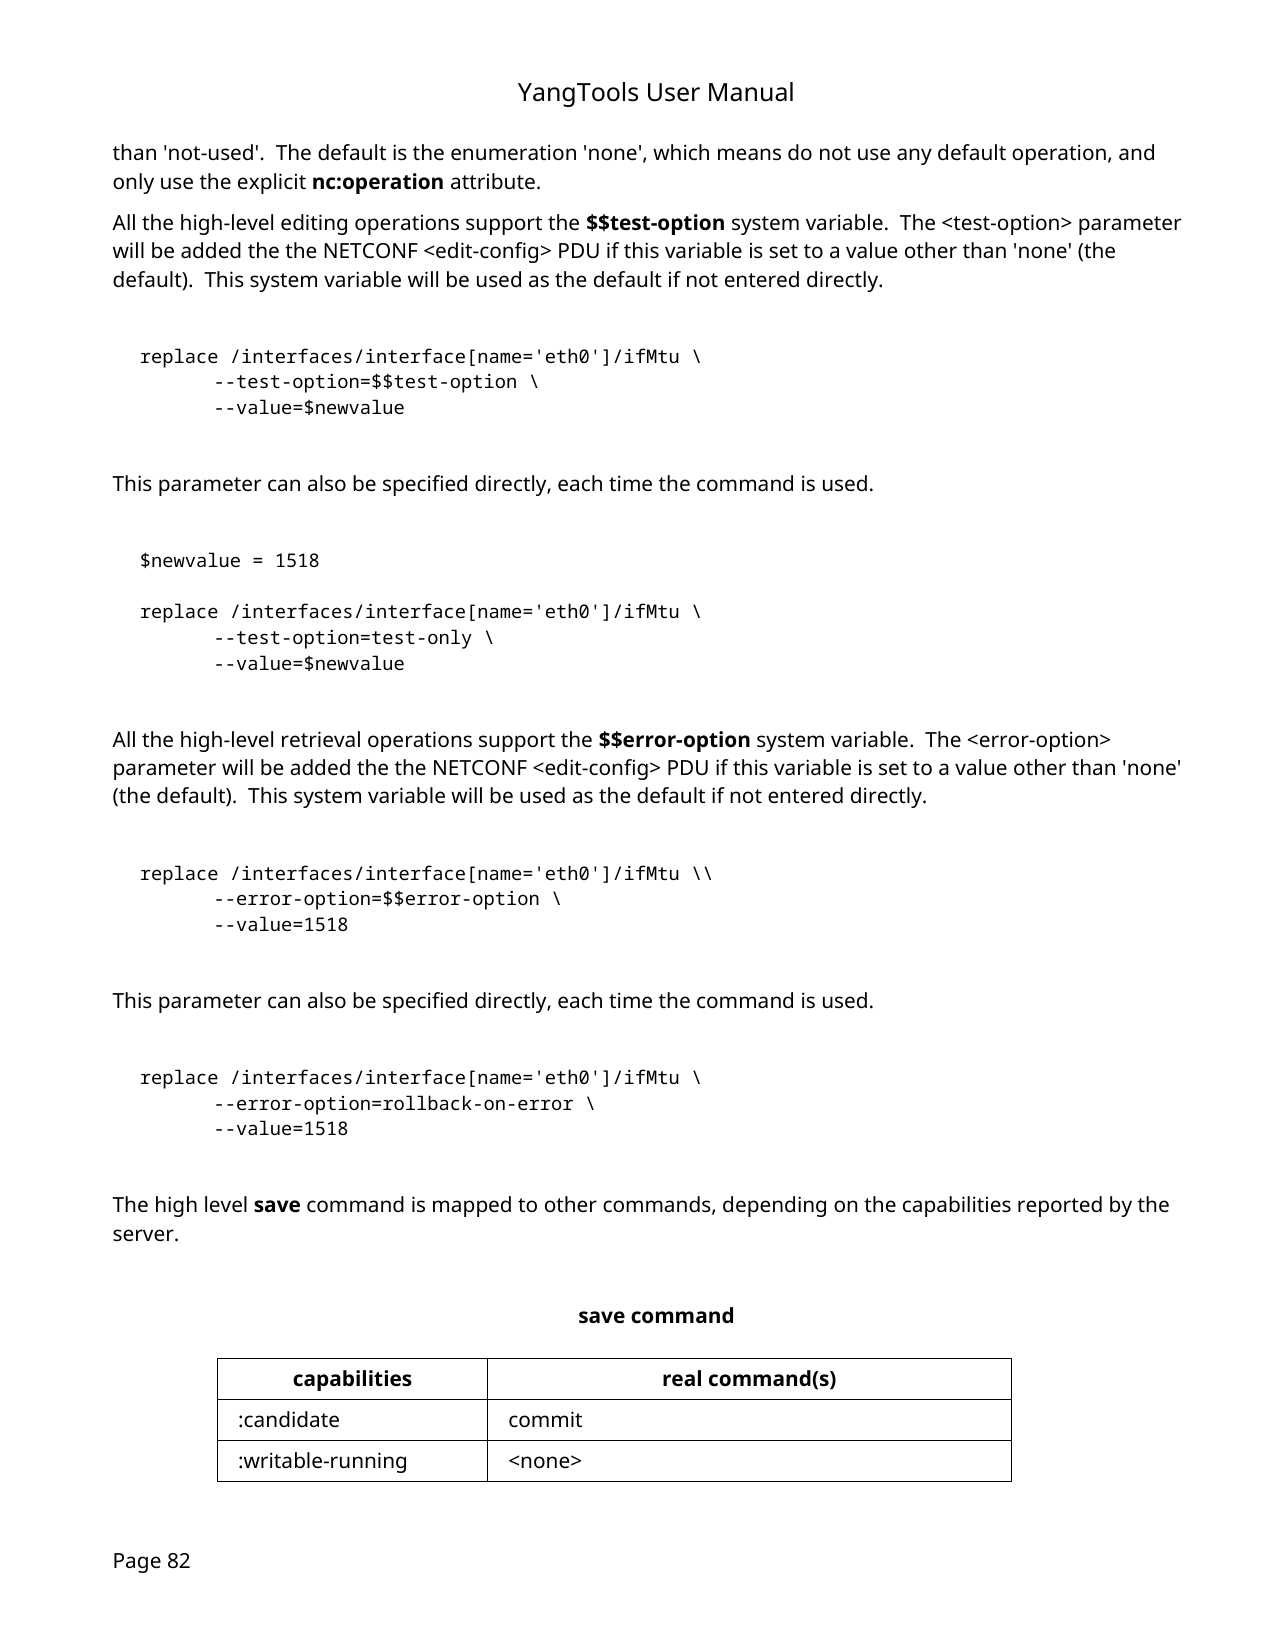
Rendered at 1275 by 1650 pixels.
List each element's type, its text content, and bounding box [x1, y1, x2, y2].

text All the high-level retrieval operations support the $$error-option system variable. The <error-option> parameter will be added the the NETCONF <edit-config> PDU if this variable is set to a value other than 'none' (the default). This system variable will be used as the default if not entered directly. [112, 725, 1200, 810]
table_cell commit [488, 1400, 1011, 1440]
text All the high-level editing operations support the $$test-option system variable. The <test-option> parameter will be added the the NETCONF <edit-config> PDU if this variable is set to a value other than 'none' (the default). This system variable will be used as the default if not entered directly. [112, 208, 1200, 293]
text than 'not-used'. The default is the enumeration 'none', which means do not use any default operation, and only use the explicit nc:operation attribute. [112, 138, 1200, 195]
text replace /interfaces/interface[name='eth0']/ifMtu \ --test-option=$$test-option \ --value=$newvalue [139, 343, 1200, 420]
text The high level save command is mapped to other commands, depending on the capabilities reported by the server. [112, 1191, 1200, 1247]
table_cell :candidate [218, 1400, 487, 1440]
text $newvalue = 1518 replace /interfaces/interface[name='eth0']/ifMtu \ --test-option=test-only \ --value=$newvalue [139, 548, 1200, 675]
table_cell :writable-running [218, 1441, 487, 1481]
text This parameter can also be specified directly, each time the command is used. [112, 469, 1200, 498]
table_header capabilities [218, 1359, 487, 1399]
table_cell <none> [488, 1441, 1011, 1481]
subtitle save command [127, 1301, 1185, 1329]
text This parameter can also be specified directly, each time the command is used. [112, 986, 1200, 1014]
table_header real command(s) [488, 1359, 1011, 1399]
text replace /interfaces/interface[name='eth0']/ifMtu \\ --error-option=$$error-option \ --value=1518 [139, 860, 1200, 937]
text replace /interfaces/interface[name='eth0']/ifMtu \ --error-option=rollback-on-error \ --value=1518 [139, 1064, 1200, 1141]
